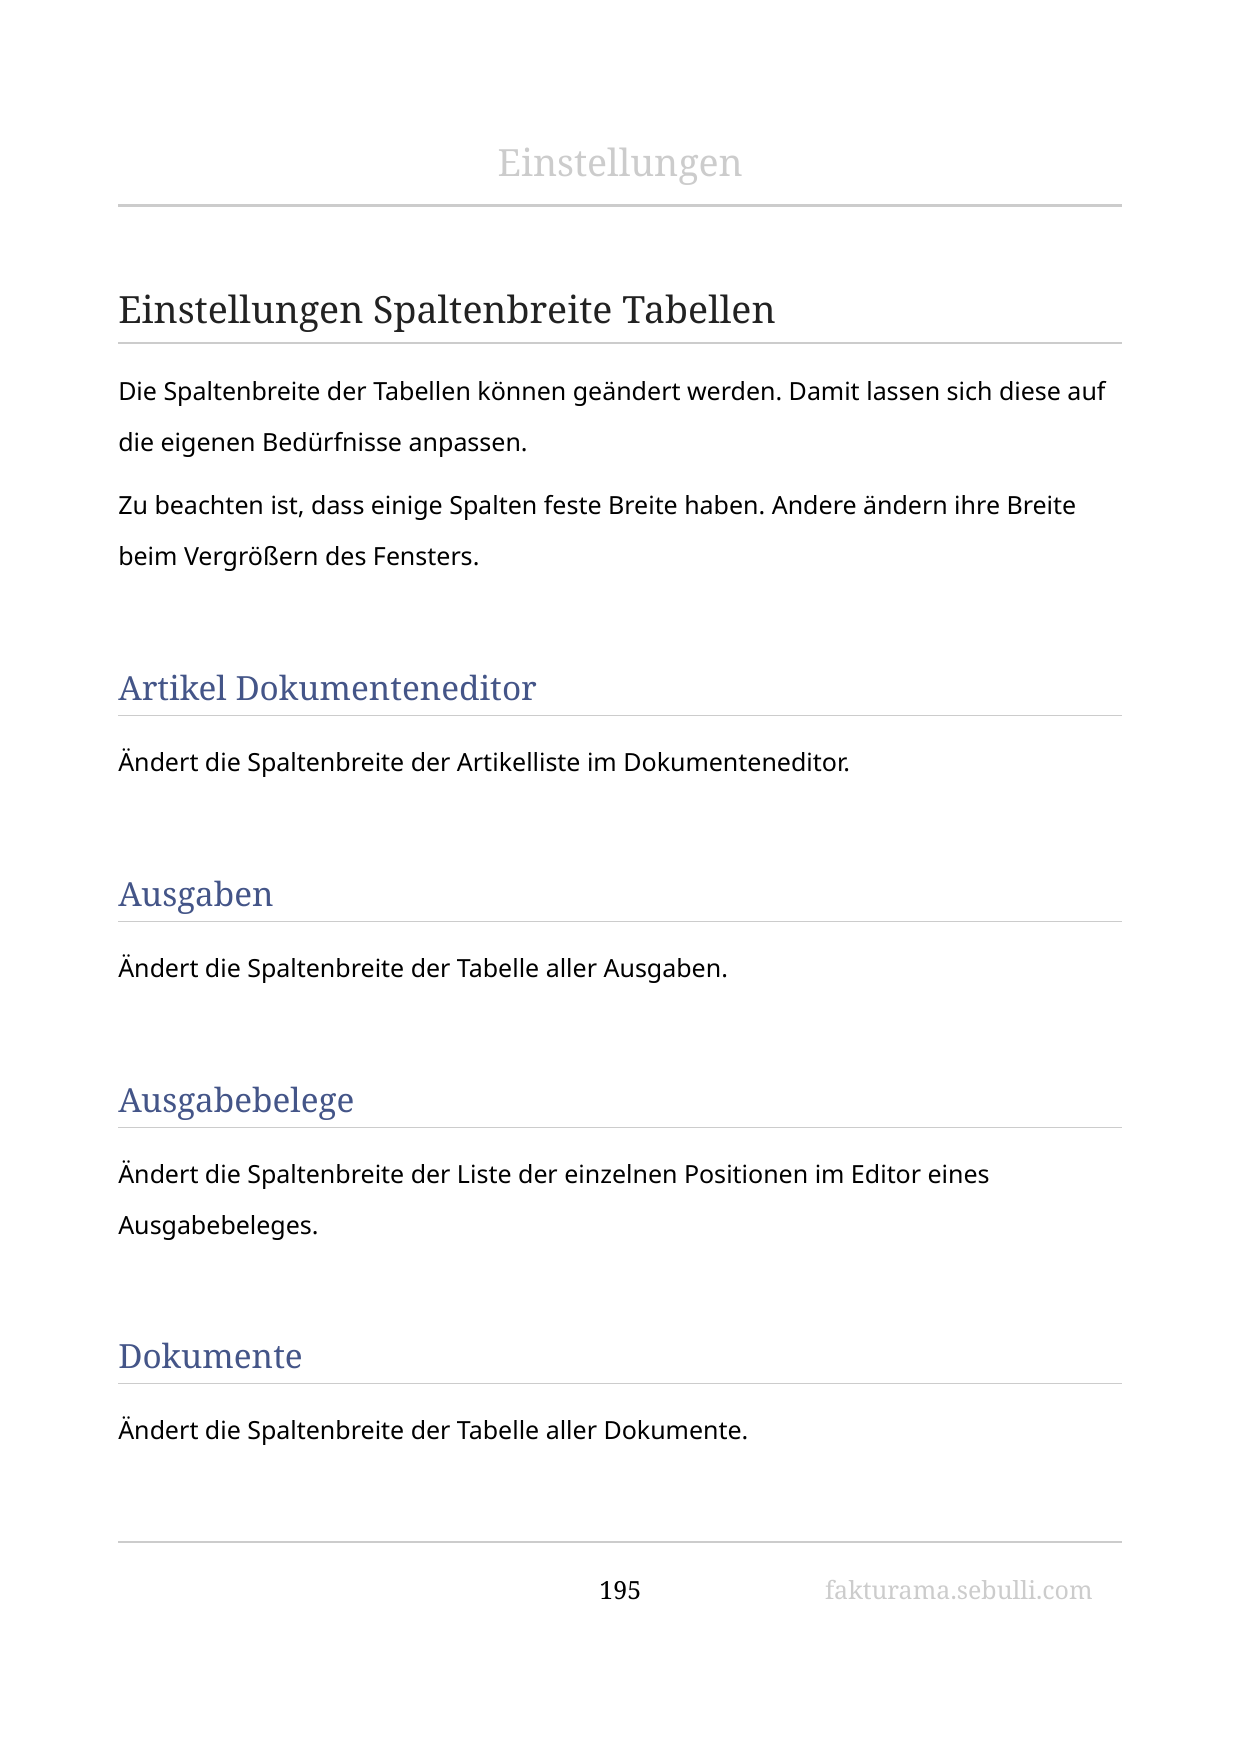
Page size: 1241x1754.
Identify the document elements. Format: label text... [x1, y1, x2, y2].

text Zu beachten ist, dass einige Spalten feste Breite haben. Andere ändern ihre Breite beim Vergrößern des Fensters. [118, 488, 1122, 573]
text Die Spaltenbreite der Tabellen können geändert werden. Damit lassen sich diese auf die eigenen Bedürfnisse anpassen. [118, 373, 1122, 458]
text Ändert die Spaltenbreite der Tabelle aller Dokumente. [118, 1413, 1122, 1447]
subtitle Ausgabebelege [118, 1077, 1122, 1127]
subtitle Artikel Dokumenteneditor [118, 665, 1122, 715]
subtitle Einstellungen Spaltenbreite Tabellen [118, 283, 1122, 342]
subtitle Dokumente [118, 1333, 1122, 1383]
text Ändert die Spaltenbreite der Liste der einzelnen Positionen im Editor eines Ausgabebeleges. [118, 1156, 1122, 1241]
text Ändert die Spaltenbreite der Artikelliste im Dokumenteneditor. [118, 745, 1122, 779]
subtitle Ausgaben [118, 871, 1122, 921]
text Ändert die Spaltenbreite der Tabelle aller Ausgaben. [118, 951, 1122, 984]
